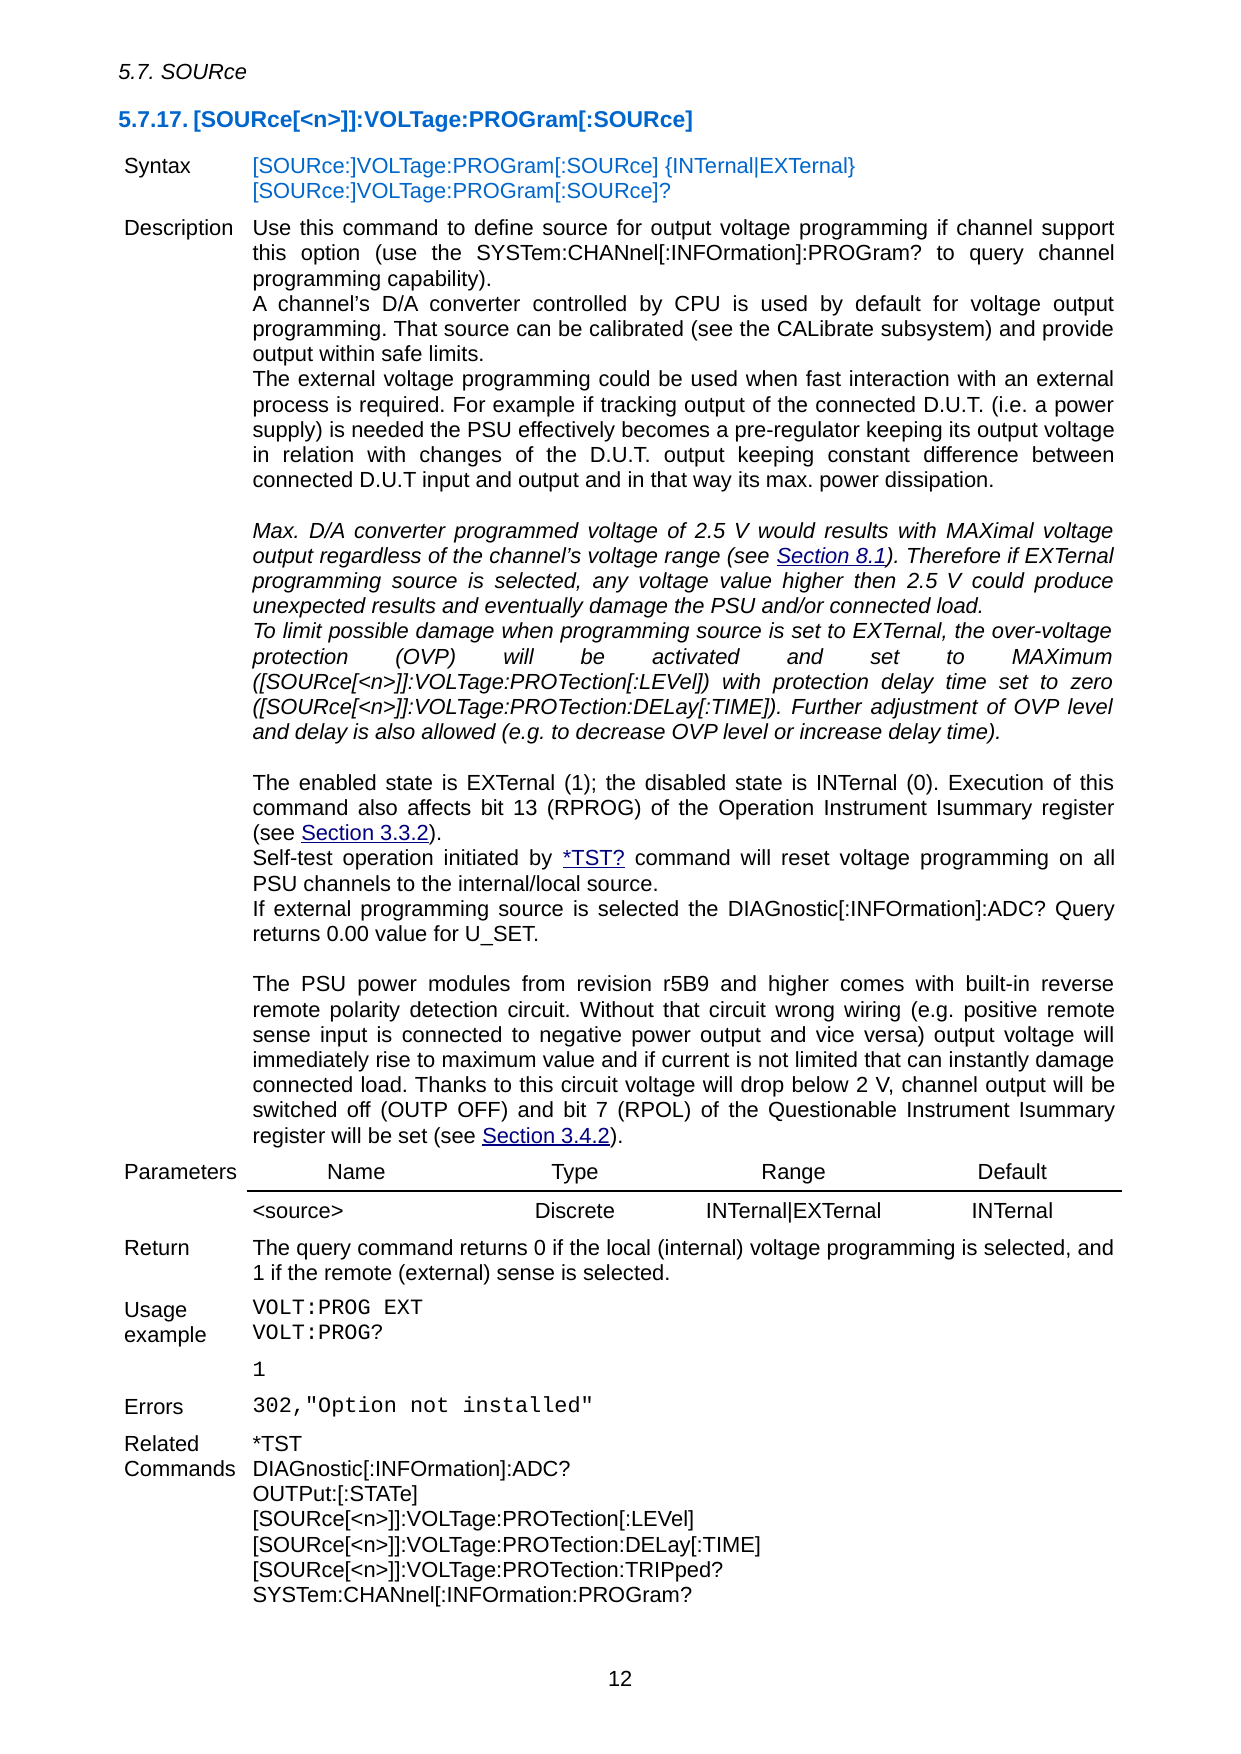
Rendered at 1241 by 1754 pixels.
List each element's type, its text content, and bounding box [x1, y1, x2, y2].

table_cell *TST DIAGnostic[:INFOrmation]:ADC? OUTPut:[:STATe] [SOURce[<n>]]:VOLTage:PROTection[:LEVel] [SOURce[<n>]]:VOLTage:PROTection:DELay[:TIME] [SOURce[<n>]]:VOLTage:PROTection:TRIPped? SYSTem:CHANnel[:INFOrmation:PROGram? [247, 1425, 1122, 1613]
table_cell Errors [118, 1388, 247, 1425]
table_cell INTernal|EXTernal [684, 1192, 903, 1229]
table_cell Return [118, 1229, 247, 1291]
table_header [SOURce:]VOLTage:PROGram[:SOURce] {INTernal|EXTernal} [SOURce:]VOLTage:PROGram[:SOURce]? [247, 148, 1122, 209]
table_cell Description [118, 209, 247, 1153]
table_cell 302,"Option not installed" [247, 1388, 1122, 1425]
table_cell Parameters [118, 1154, 247, 1229]
table_cell INTernal [903, 1192, 1122, 1229]
table_cell Use this command to define source for output voltage programming if channel support this option (use the SYSTem:CHANnel[:INFOrmation]:PROGram? to query channel programming capability). A channel’s D/A converter controlled by CPU is used by default for voltage output programming. That source can be calibrated (see the CALibrate subsystem) and provide output within safe limits. The external voltage programming could be used when fast interaction with an external process is required. For example if tracking output of the connected D.U.T. (i.e. a power supply) is needed the PSU effectively becomes a pre-regulator keeping its output voltage in relation with changes of the D.U.T. output keeping constant difference between connected D.U.T input and output and in that way its max. power dissipation. Max. D/A converter programmed voltage of 2.5 V would results with MAXimal voltage output regardless of the channel’s voltage range (see Section 8.1). Therefore if EXTernal programming source is selected, any voltage value higher then 2.5 V could produce unexpected results and eventually damage the PSU and/or connected load. To limit possible damage when programming source is set to EXTernal, the over-voltage protection (OVP) will be activated and set to MAXimum ([SOURce[<n>]]:VOLTage:PROTection[:LEVel]) with protection delay time set to zero ([SOURce[<n>]]:VOLTage:PROTection:DELay[:TIME]). Further adjustment of OVP level and delay is also allowed (e.g. to decrease OVP level or increase delay time). The enabled state is EXTernal (1); the disabled state is INTernal (0). Execution of this command also affects bit 13 (RPROG) of the Operation Instrument Isummary register (see Section 3.3.2). Self-test operation initiated by *TST? command will reset voltage programming on all PSU channels to the internal/local source. If external programming source is selected the DIAGnostic[:INFOrmation]:ADC? Query returns 0.00 value for U_SET. The PSU power modules from revision r5B9 and higher comes with built-in reverse remote polarity detection circuit. Without that circuit wrong wiring (e.g. positive remote sense input is connected to negative power output and vice versa) output voltage will immediately rise to maximum value and if current is not limited that can instantly damage connected load. Thanks to this circuit voltage will drop below 2 V, channel output will be switched off (OUTP OFF) and bit 7 (RPOL) of the Questionable Instrument Isummary register will be set (see Section 3.4.2). [247, 209, 1122, 1153]
table_cell The query command returns 0 if the local (internal) voltage programming is selected, and 1 if the remote (external) sense is selected. [247, 1229, 1122, 1291]
table_cell Type [465, 1154, 684, 1190]
table_cell Usage example [118, 1291, 247, 1388]
table_cell Name [247, 1154, 465, 1190]
table_cell VOLT:PROG EXT VOLT:PROG? 1 [247, 1291, 1122, 1388]
table_cell Discrete [465, 1192, 684, 1229]
table_header Syntax [118, 148, 247, 209]
table_cell <source> [247, 1192, 465, 1229]
table_cell Related Commands [118, 1425, 247, 1613]
table_cell Range [684, 1154, 903, 1190]
table_cell Default [903, 1154, 1122, 1190]
subtitle [SOURce[<n>]]:VOLTage:PROGram[:SOURce] [118, 106, 1122, 133]
